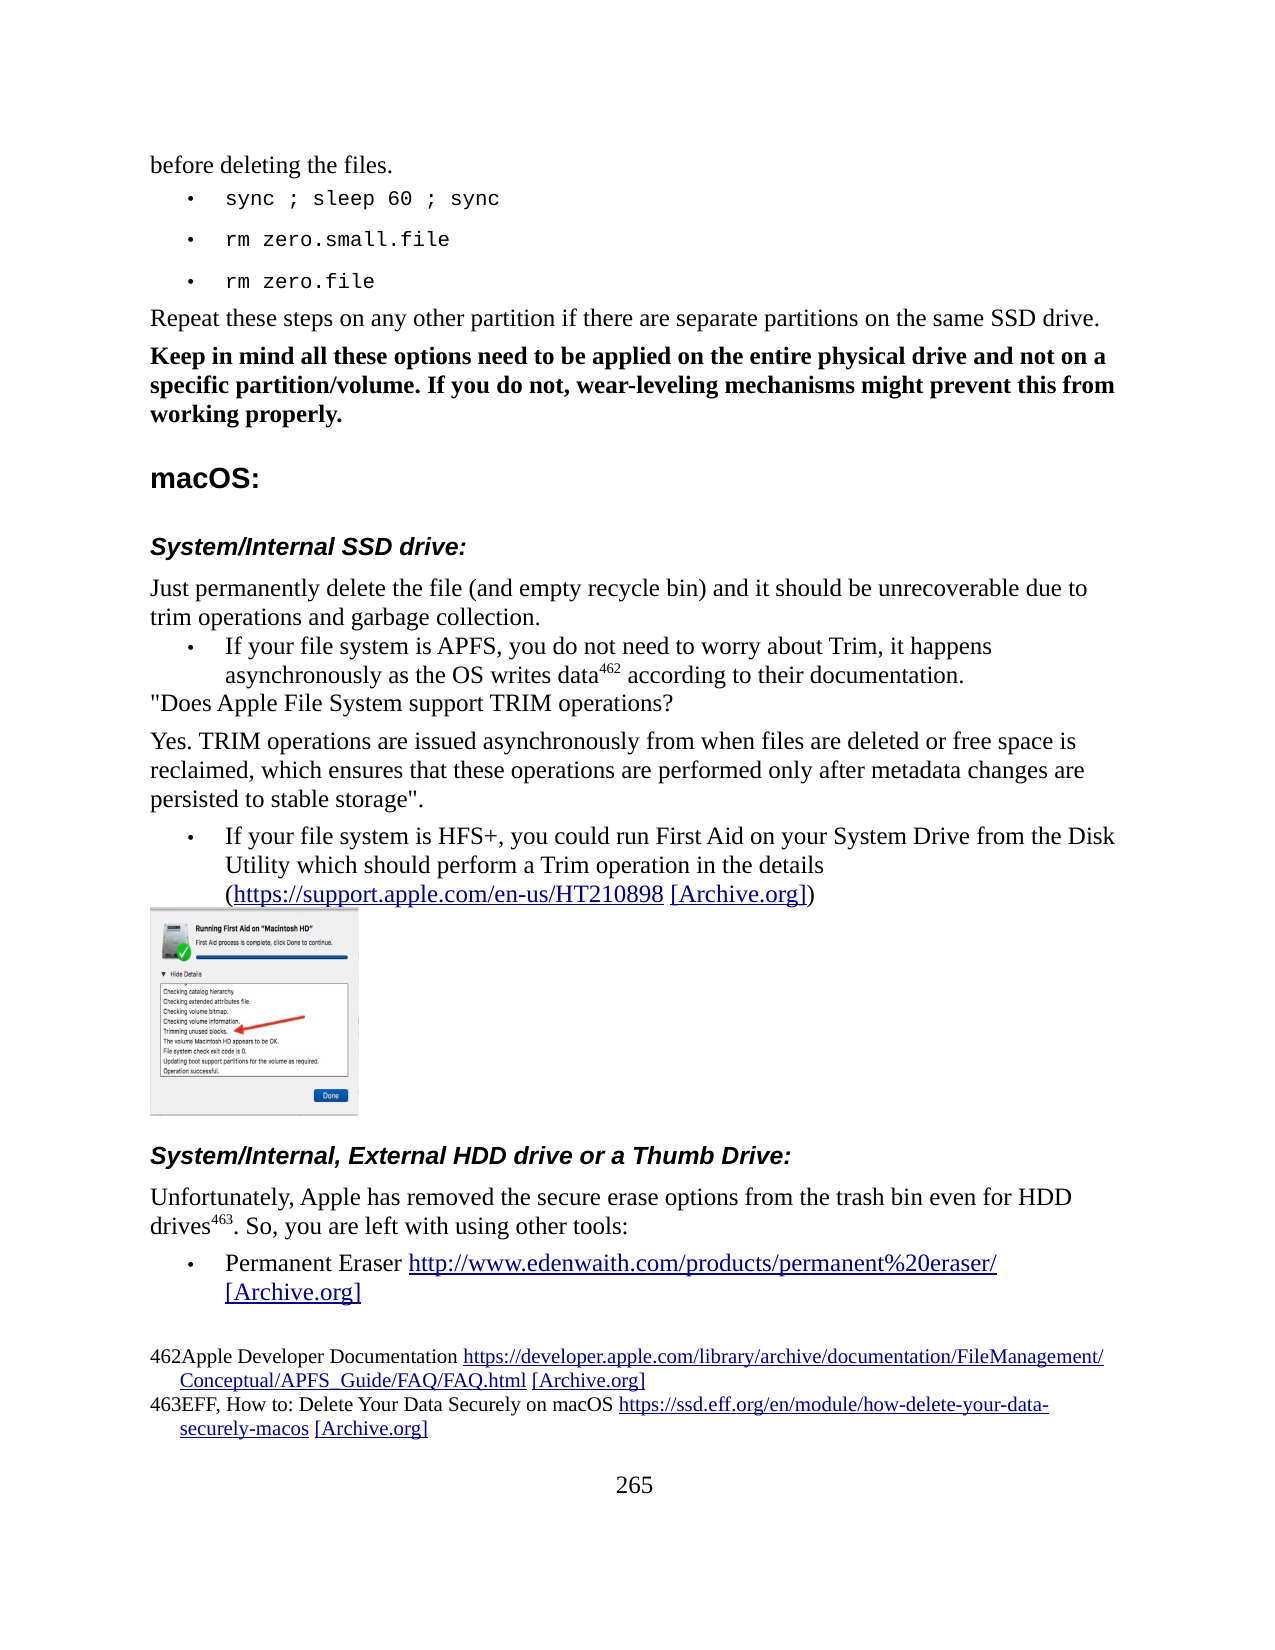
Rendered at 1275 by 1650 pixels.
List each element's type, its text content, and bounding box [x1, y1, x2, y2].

list Permanent Eraser http://www.edenwaith.com/products/permanent%20eraser/ [Archive.org] [187, 1248, 1125, 1306]
subtitle System/Internal SSD drive: [150, 532, 1125, 561]
list rm zero.file [187, 271, 1125, 294]
list If your file system is APFS, you do not need to worry about Trim, it happens asynchronously as the OS writes data according to their documentation. [187, 631, 1125, 688]
picture [150, 907, 359, 1116]
subtitle System/Internal, External HDD drive or a Thumb Drive: [150, 1141, 1125, 1169]
text Unfortunately, Apple has removed the secure erase options from the trash bin even for HDD drives. So, you are left with using other tools: [150, 1182, 1125, 1239]
list rm zero.small.file [187, 229, 1125, 253]
text EFF, How to: Delete Your Data Securely on macOS https://ssd.eff.org/en/module/how-delete-your-data-securely-macos [Archive.org] [150, 1392, 1125, 1440]
list Apple Developer Documentation https://developer.apple.com/library/archive/documentation/FileManagement/Conceptual/APFS_Guide/FAQ/FAQ.html [Archive.org] [150, 1344, 1125, 1392]
text Repeat these steps on any other partition if there are separate partitions on the same SSD drive. [150, 303, 1125, 332]
text Yes. TRIM operations are issued asynchronously from when files are deleted or free space is reclaimed, which ensures that these operations are performed only after metadata changes are persisted to stable storage". [150, 726, 1125, 812]
text Just permanently delete the file (and empty recycle bin) and it should be unrecoverable due to trim operations and garbage collection. [150, 573, 1125, 631]
list If your file system is HFS+, you could run First Aid on your System Drive from the Disk Utility which should perform a Trim operation in the details (https://support.apple.com/en-us/HT210898 [Archive.org]) [187, 821, 1125, 908]
subtitle macOS: [150, 461, 1125, 495]
text "Does Apple File System support TRIM operations? [150, 688, 1125, 717]
text Keep in mind all these options need to be applied on the entire physical drive and not on a specific partition/volume. If you do not, wear-leveling mechanisms might prevent this from working properly. [150, 341, 1125, 427]
text before deleting the files. [150, 150, 1125, 179]
list sync ; sleep 60 ; sync [187, 188, 1125, 211]
